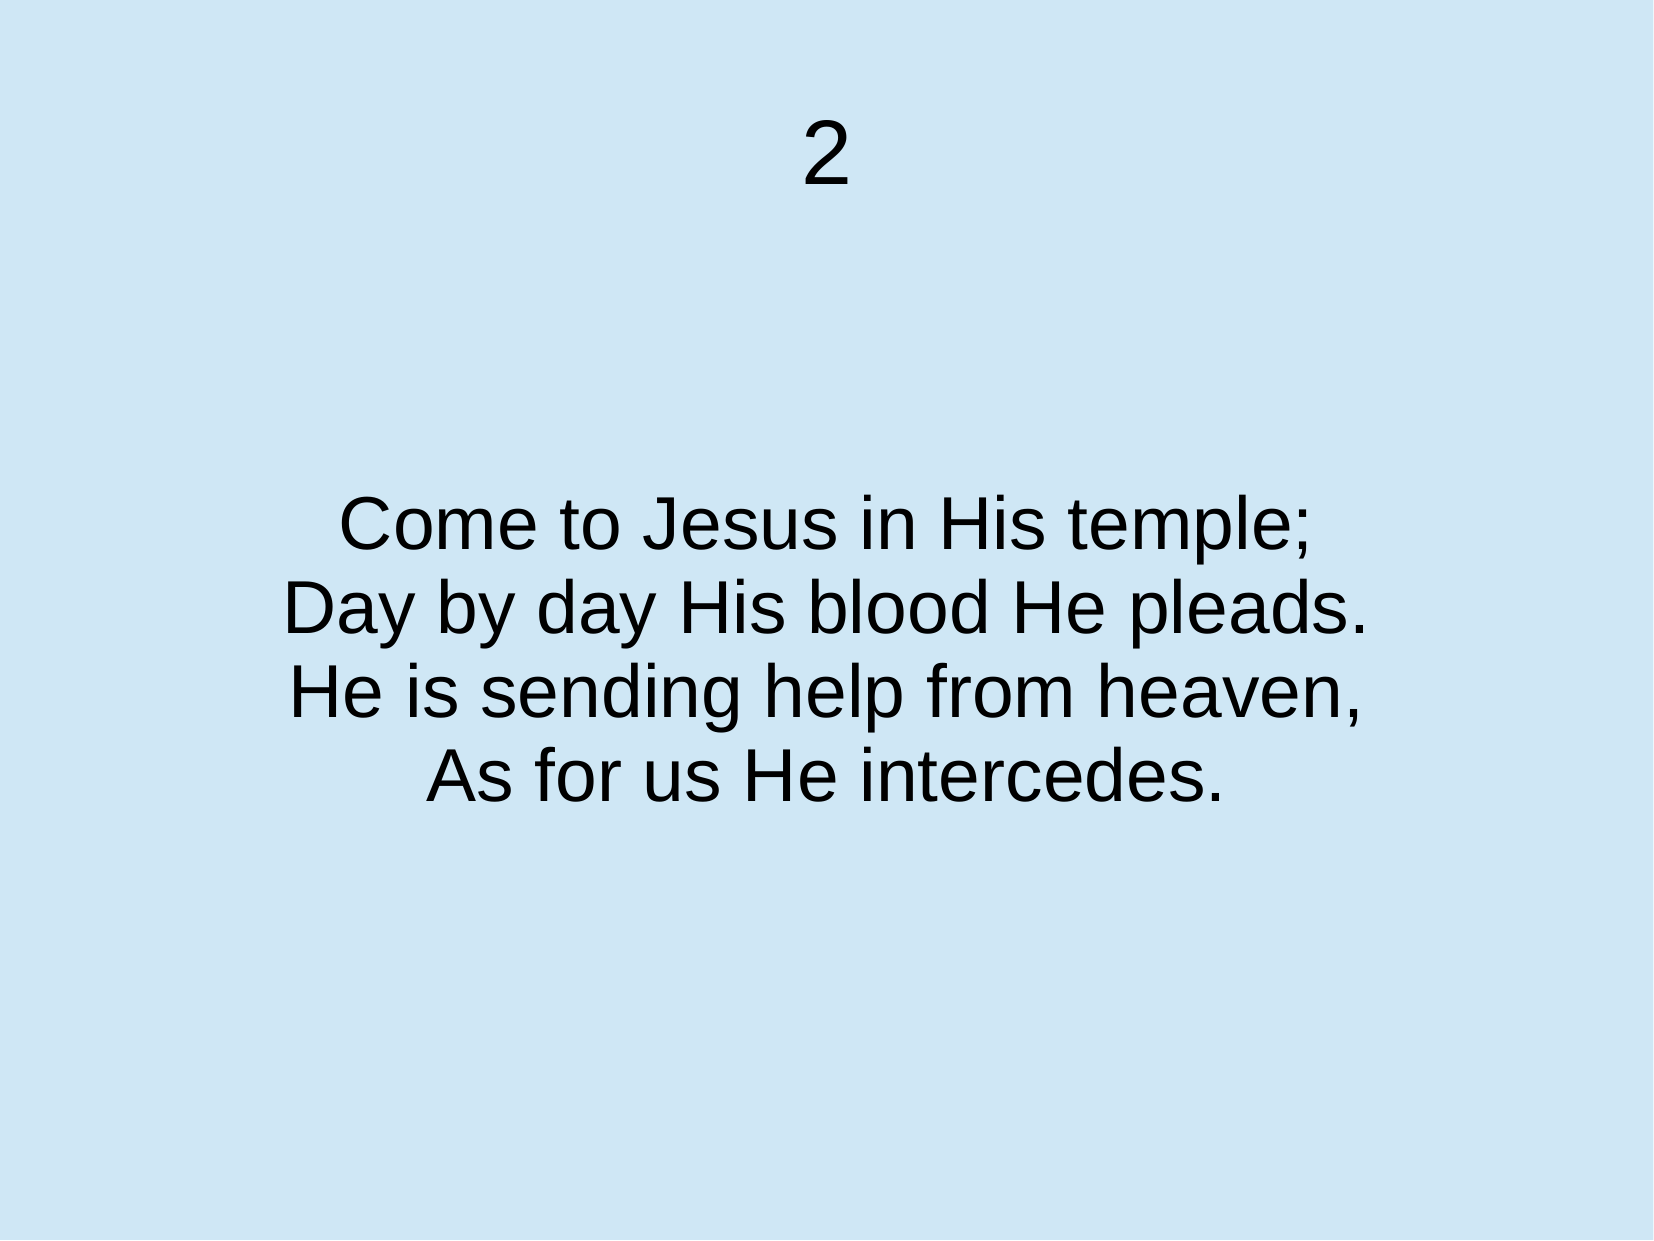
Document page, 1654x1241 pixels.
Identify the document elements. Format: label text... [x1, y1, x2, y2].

subtitle Come to Jesus in His temple; Day by day His blood He pleads. He is sending help from heaven, As for us He intercedes. [82, 290, 1571, 1010]
title 2 [82, 49, 1571, 257]
